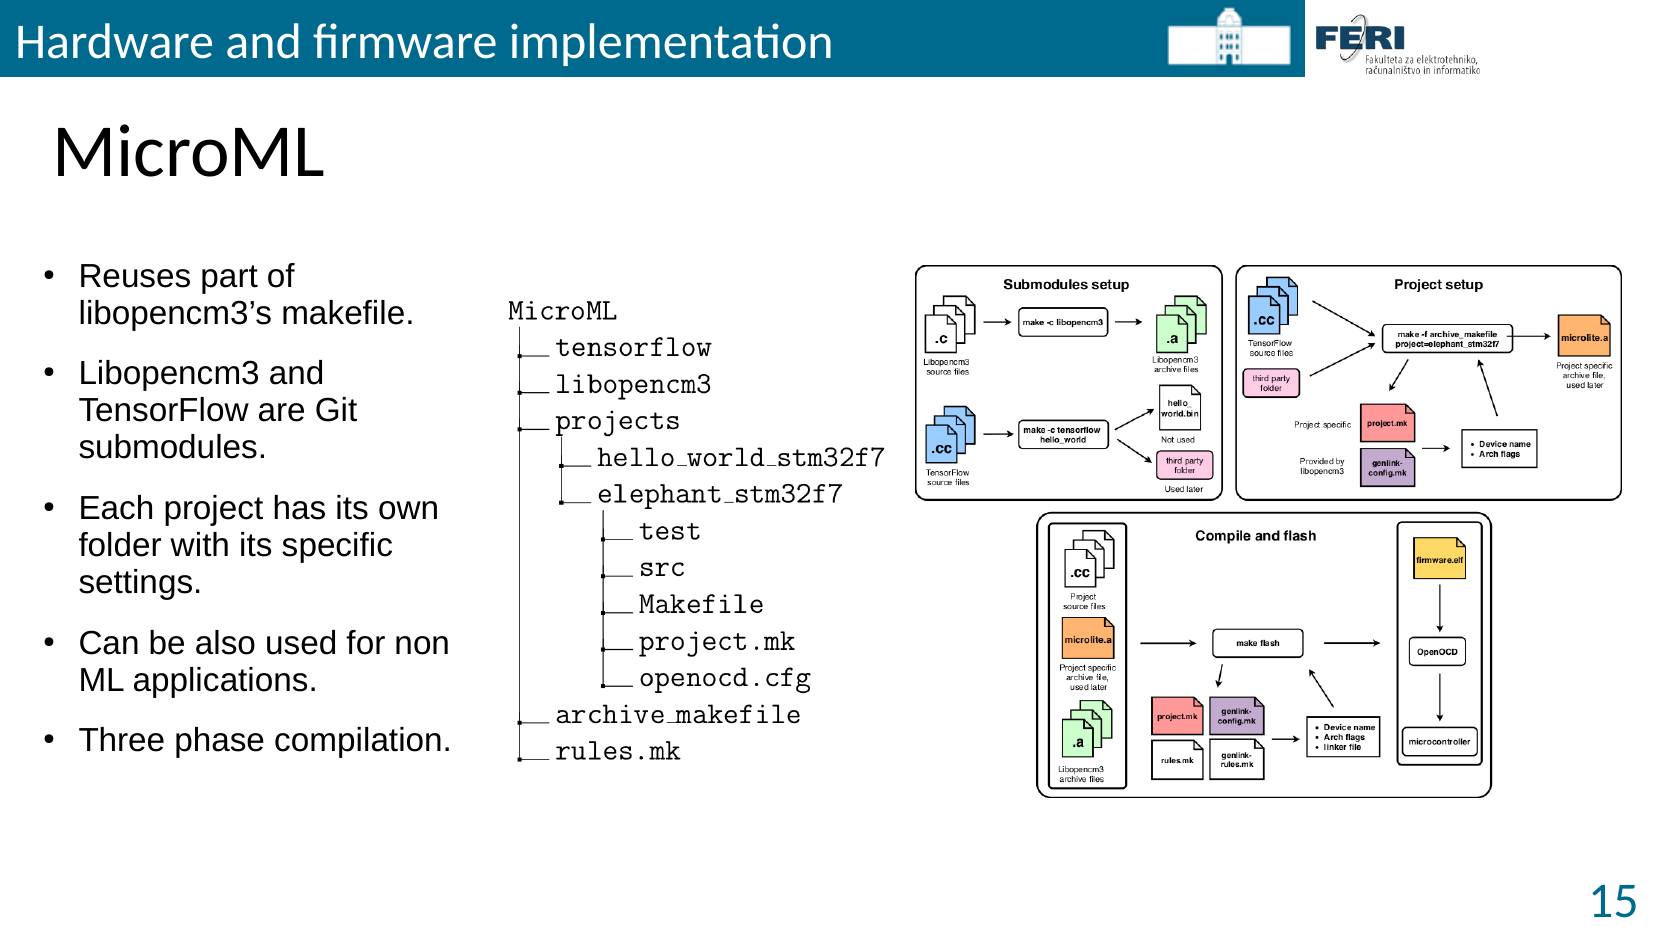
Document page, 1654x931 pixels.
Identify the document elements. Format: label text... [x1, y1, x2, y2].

slide_number [1506, 865, 1654, 931]
picture [915, 265, 1622, 798]
picture [1168, 7, 1290, 65]
text_box Reuses part of libopencm3’s makefile. Libopencm3 and TensorFlow are Git submodules. Each project has its own folder with its specific settings. Can be also used for non ML applications. Three phase compilation. [28, 249, 502, 931]
title MicroML [37, 60, 1241, 233]
footer Hardware and firmware implementation [0, 0, 1117, 77]
picture [1316, 13, 1480, 74]
picture [501, 295, 890, 768]
